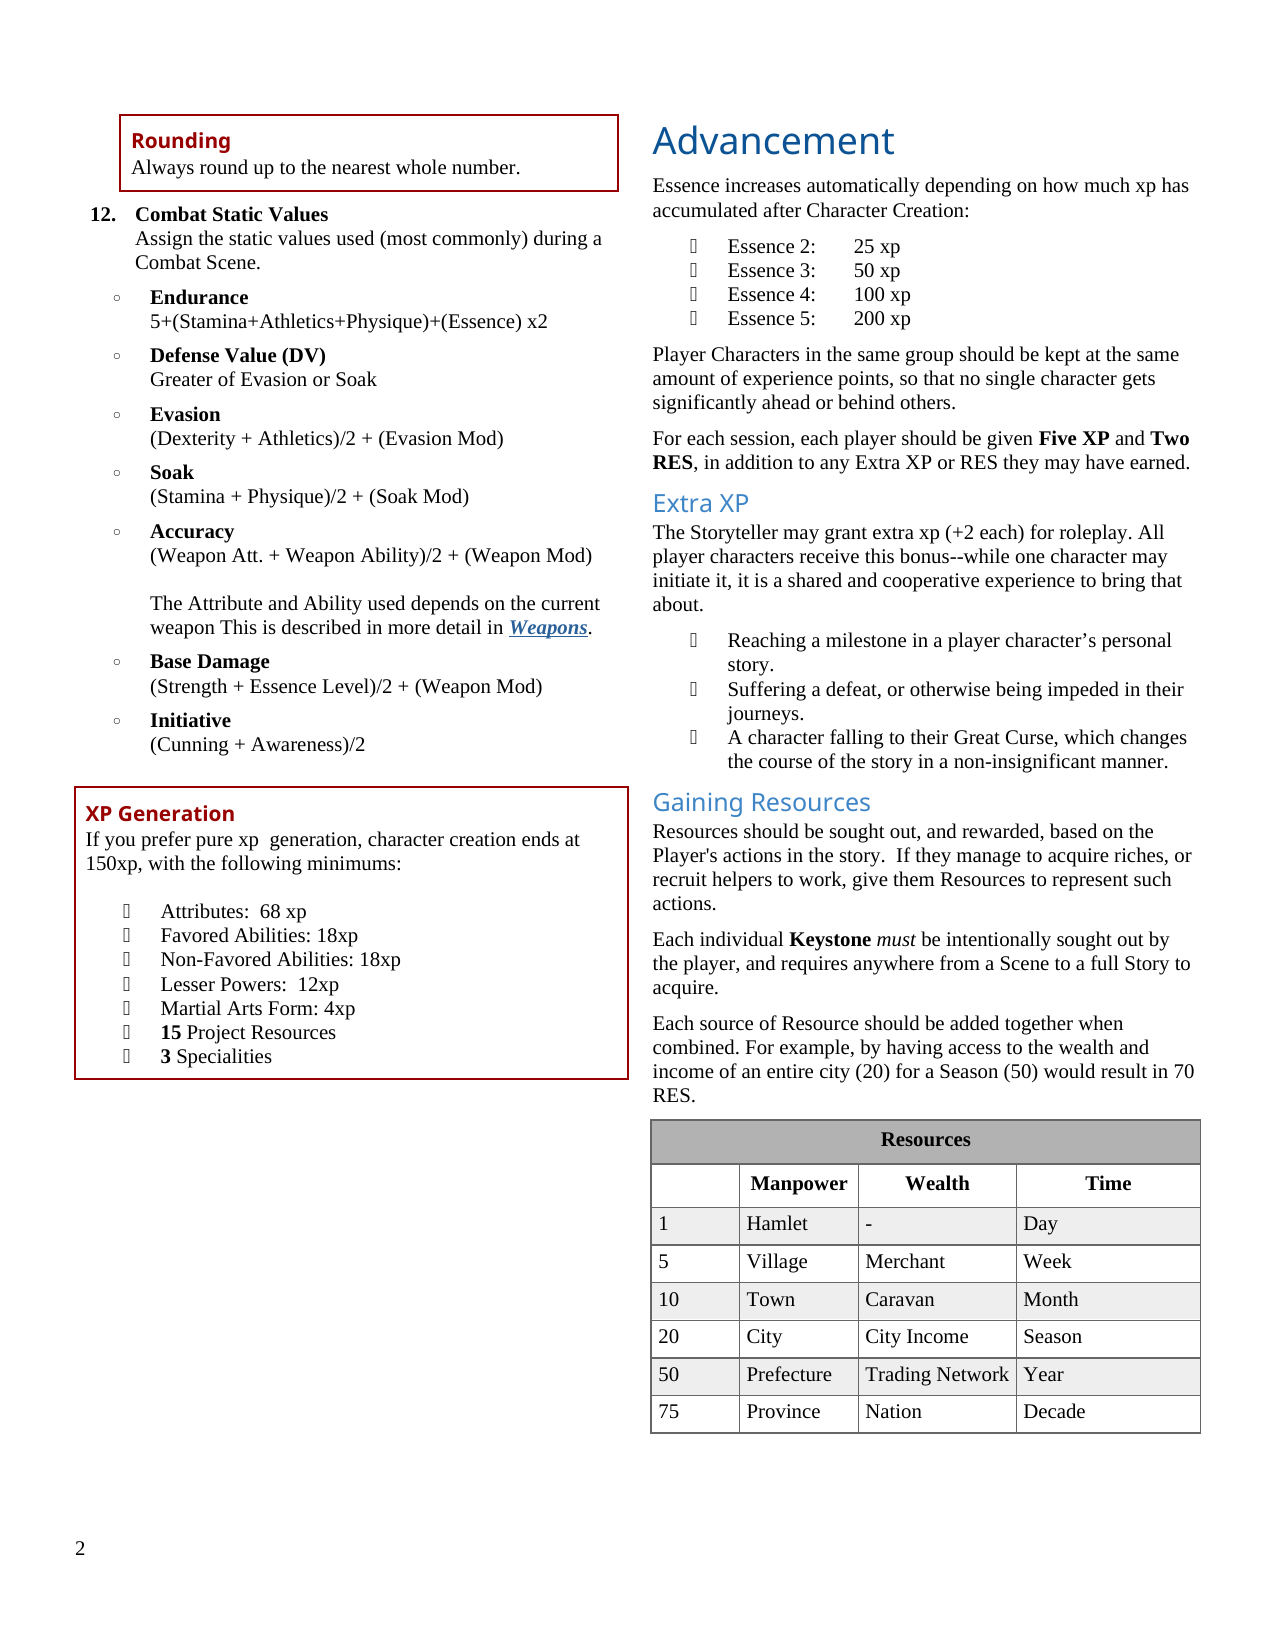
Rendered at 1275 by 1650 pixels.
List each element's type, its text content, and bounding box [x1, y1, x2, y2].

text Each source of Resource should be added together when combined. For example, by having access to the wealth and income of an entire city (20) for a Season (50) would result in 70 RES. [652, 1011, 1200, 1107]
subtitle Gaining Resources [652, 785, 1200, 819]
table_cell Time [1017, 1165, 1200, 1207]
list Reaching a milestone in a player character’s personal story. [690, 628, 1200, 676]
list Essence 4: 100 xp [690, 282, 1200, 306]
table_cell Nation [859, 1396, 1016, 1432]
list Essence 5: 200 xp [690, 306, 1200, 330]
table_cell City Income [859, 1321, 1016, 1357]
list Accuracy (Weapon Att. + Weapon Ability)/2 + (Weapon Mod) The Attribute and Ability used depends on the current weapon This is described in more detail in Weapons. [112, 519, 622, 639]
subtitle Advancement [652, 114, 1200, 165]
table_cell Village [740, 1246, 858, 1282]
table_cell 10 [652, 1283, 739, 1319]
list Endurance 5+(Stamina+Athletics+Physique)+(Essence) x2 [112, 284, 622, 333]
text Essence increases automatically depending on how much xp has accumulated after Character Creation: [652, 173, 1200, 222]
table_cell Season [1017, 1321, 1200, 1357]
list Essence 3: 50 xp [690, 258, 1200, 282]
table_cell Hamlet [740, 1208, 858, 1244]
list Initiative (Cunning + Awareness)/2 [112, 708, 622, 780]
list Soak (Stamina + Physique)/2 + (Soak Mod) [112, 460, 622, 508]
table_cell Year [1017, 1359, 1200, 1395]
table_cell 75 [652, 1396, 739, 1432]
list Suffering a defeat, or otherwise being impeded in their journeys. [690, 676, 1200, 724]
list A character falling to their Great Curse, which changes the course of the story in a non-insignificant manner. [690, 724, 1200, 773]
table_cell - [859, 1208, 1016, 1244]
text Player Characters in the same group should be kept at the same amount of experience points, so that no single character gets significantly ahead or behind others. [652, 342, 1200, 414]
table_cell Caravan [859, 1283, 1016, 1319]
text For each session, each player should be given Five XP and Two RES, in addition to any Extra XP or RES they may have earned. [652, 426, 1200, 474]
table_cell City [740, 1321, 858, 1357]
table_header Rounding Always round up to the nearest whole number. [121, 116, 617, 189]
list Defense Value (DV) Greater of Evasion or Soak [112, 343, 622, 391]
subtitle Extra XP [652, 486, 1200, 520]
table_header XP Generation If you prefer pure xp generation, character creation ends at 150xp, with the following minimums: Attributes: 68 xp Favored Abilities: 18xp Non-Favored Abilities: 18xp Lesser Powers: 12xp Martial Arts Form: 4xp 15 Project Resources 3 Specialities [76, 788, 627, 1078]
table_cell 50 [652, 1359, 739, 1395]
table_cell Province [740, 1396, 858, 1432]
list Evasion (Dexterity + Athletics)/2 + (Evasion Mod) [112, 402, 622, 450]
text Each individual Keystone must be intentionally sought out by the player, and requires anywhere from a Scene to a full Story to acquire. [652, 927, 1200, 999]
text The Storyteller may grant extra xp (+2 each) for roleplay. All player characters receive this bonus--while one character may initiate it, it is a shared and cooperative experience to bring that about. [652, 520, 1200, 616]
table_cell Decade [1017, 1396, 1200, 1432]
table_cell 1 [652, 1208, 739, 1244]
table_cell Town [740, 1283, 858, 1319]
table_cell Wealth [859, 1165, 1016, 1207]
table_cell Trading Network [859, 1359, 1016, 1395]
list Essence 2: 25 xp [690, 233, 1200, 258]
table_cell Merchant [859, 1246, 1016, 1282]
table_cell 20 [652, 1321, 739, 1357]
table_cell Week [1017, 1246, 1200, 1282]
list Combat Static Values Assign the static values used (most commonly) during a Combat Scene. [90, 202, 622, 274]
table_cell Prefecture [740, 1359, 858, 1395]
text Resources should be sought out, and rewarded, based on the Player's actions in the story. If they manage to acquire riches, or recruit helpers to work, give them Resources to represent such actions. [652, 819, 1200, 915]
table_header Resources [652, 1121, 1200, 1163]
table_cell Manpower [740, 1165, 858, 1207]
table_cell Day [1017, 1208, 1200, 1244]
table_cell [652, 1165, 739, 1207]
table_cell 5 [652, 1246, 739, 1282]
table_cell Month [1017, 1283, 1200, 1319]
list Base Damage (Strength + Essence Level)/2 + (Weapon Mod) [112, 649, 622, 698]
